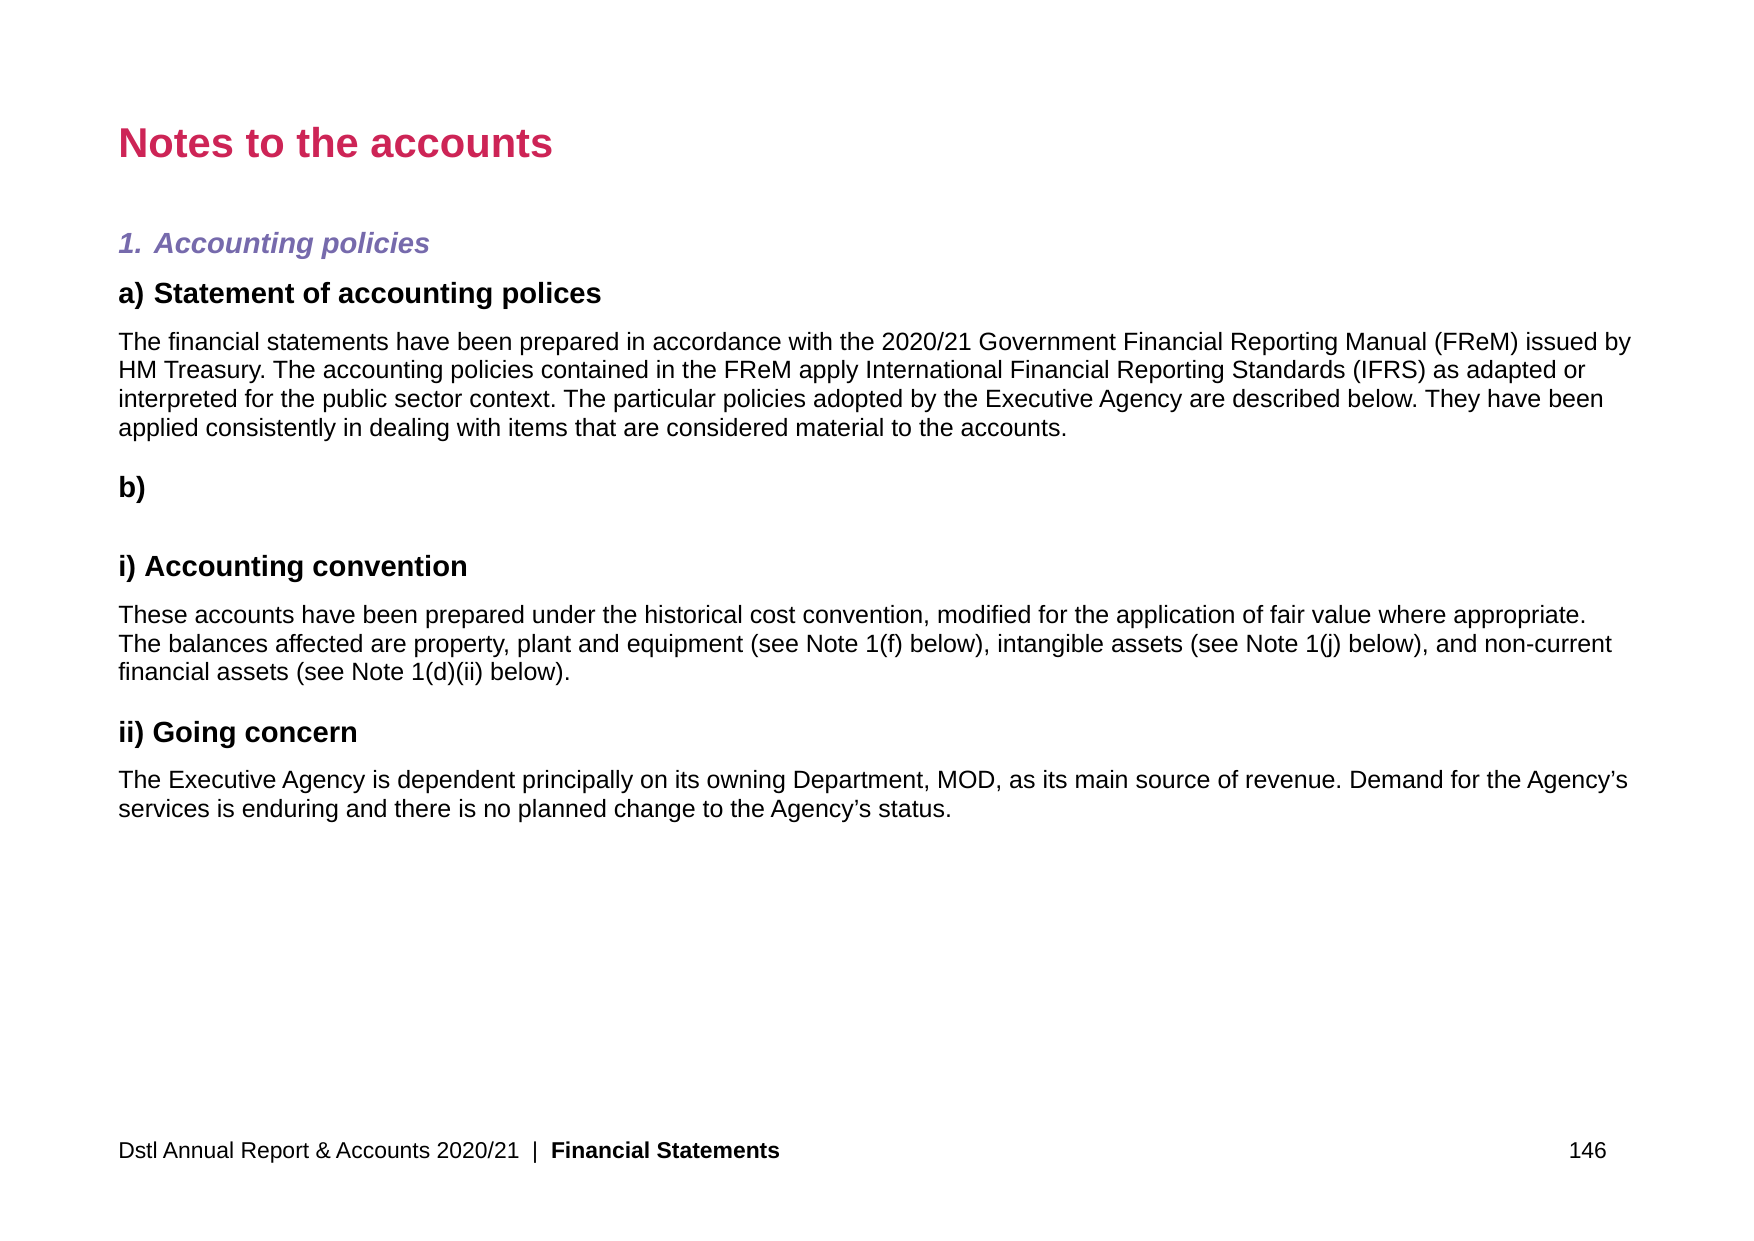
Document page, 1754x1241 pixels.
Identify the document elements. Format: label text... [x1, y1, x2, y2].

subtitle Statement of accounting polices [118, 276, 1636, 310]
subtitle Accounting convention [118, 549, 1636, 583]
subtitle Accounting policies [118, 226, 1636, 259]
text The financial statements have been prepared in accordance with the 2020/21 Government Financial Reporting Manual (FReM) issued by HM Treasury. The accounting policies contained in the FReM apply International Financial Reporting Standards (IFRS) as adapted or interpreted for the public sector context. The particular policies adopted by the Executive Agency are described below. They have been applied consistently in dealing with items that are considered material to the accounts. [118, 327, 1636, 442]
text The Executive Agency is dependent principally on its owning Department, MOD, as its main source of revenue. Demand for the Agency’s services is enduring and there is no planned change to the Agency’s status. [118, 765, 1636, 851]
subtitle Going concern [118, 715, 1636, 748]
text These accounts have been prepared under the historical cost convention, modified for the application of fair value where appropriate. The balances affected are property, plant and equipment (see Note 1(f) below), intangible assets (see Note 1(j) below), and non-current financial assets (see Note 1(d)(ii) below). [118, 600, 1636, 715]
subtitle Notes to the accounts [118, 118, 1636, 166]
